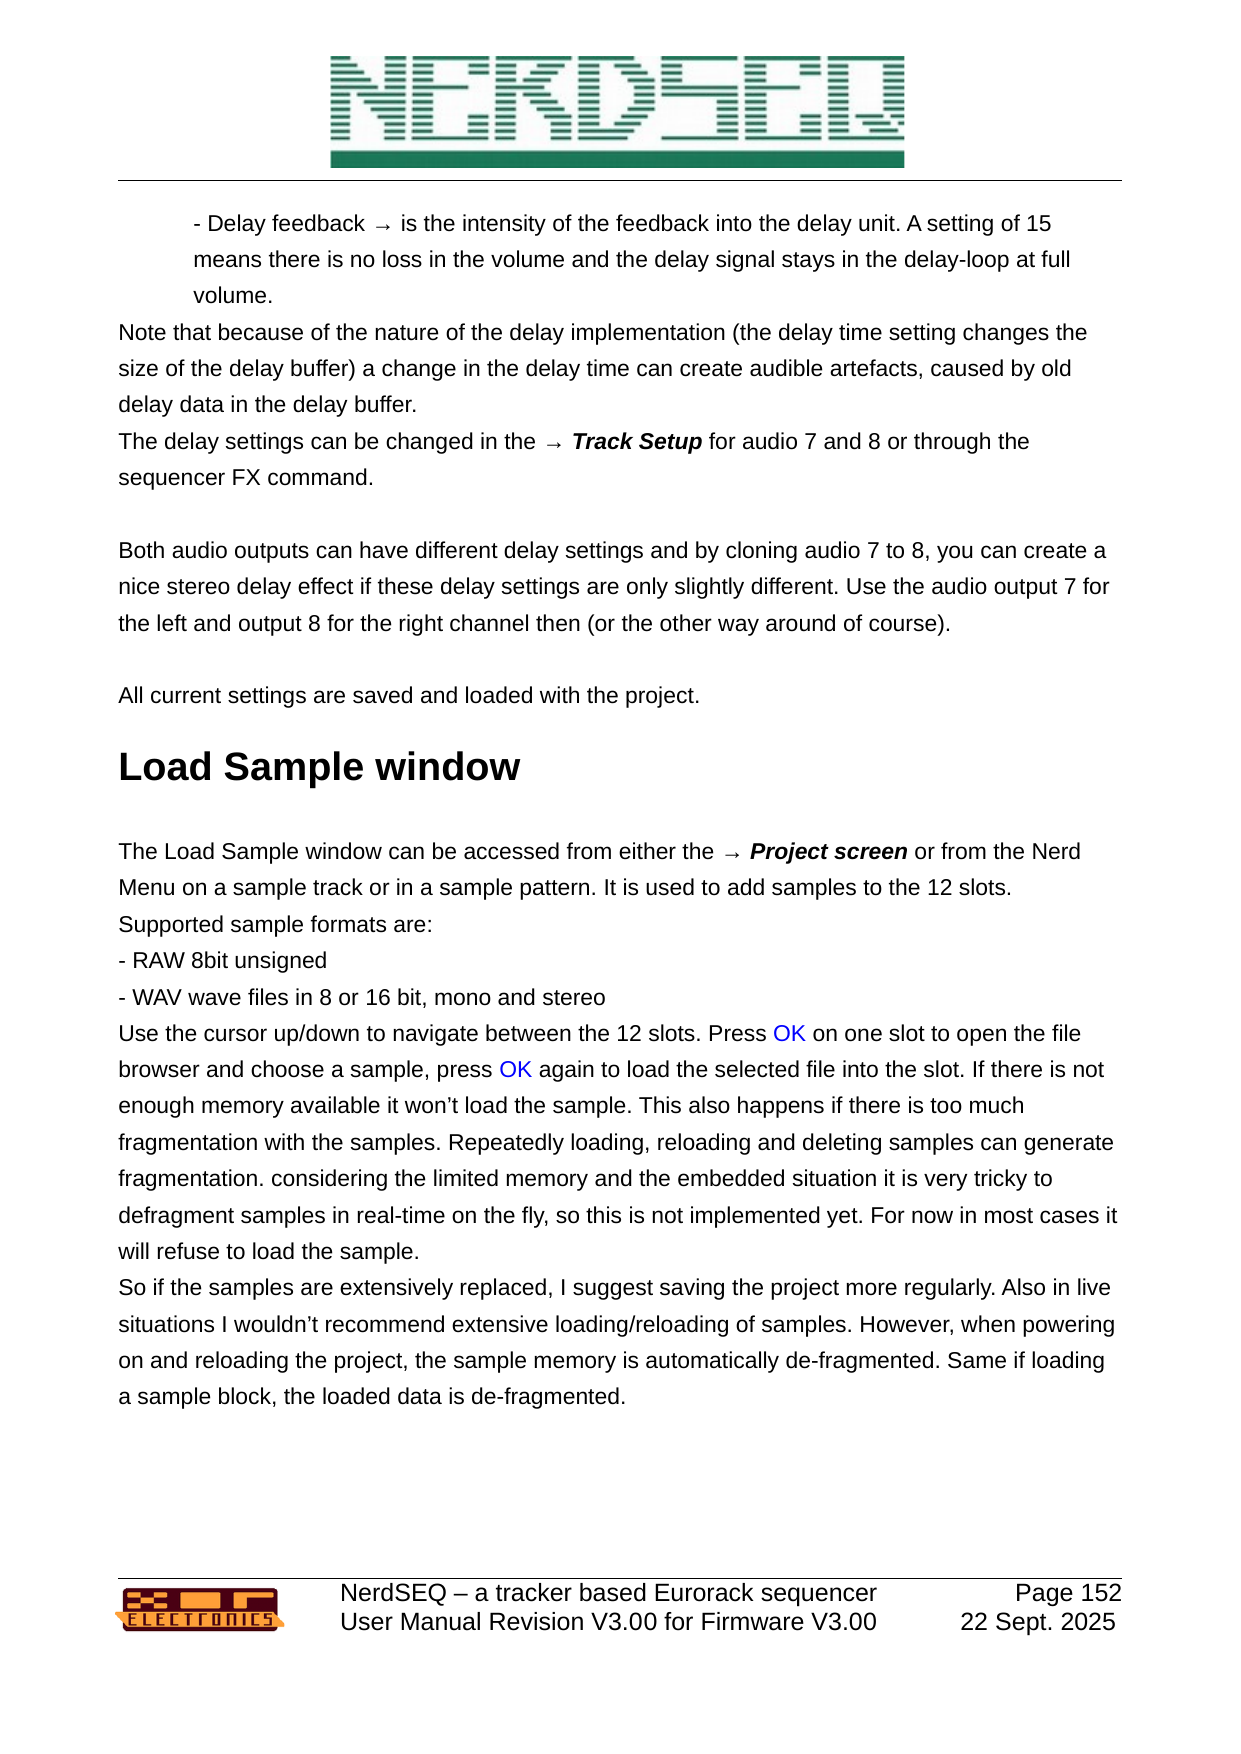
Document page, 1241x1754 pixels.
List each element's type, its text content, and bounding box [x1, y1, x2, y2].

text Both audio outputs can have different delay settings and by cloning audio 7 to 8, you can create a nice stereo delay effect if these delay settings are only slightly different. Use the audio output 7 for the left and output 8 for the right channel then (or the other way around of course). [118, 537, 1122, 636]
text Use the cursor up/down to navigate between the 12 slots. Press OK on one slot to open the file browser and choose a sample, press OK again to load the selected file into the slot. If there is not enough memory available it won’t load the sample. This also happens if there is too much fragmentation with the samples. Repeatedly loading, reloading and deleting samples can generate fragmentation. considering the limited memory and the embedded situation it is very tricky to defragment samples in real-time on the fly, so this is not implemented yet. For now in most cases it will refuse to load the sample. [118, 1020, 1122, 1264]
text All current settings are saved and loaded with the project. [118, 682, 1122, 708]
text - RAW 8bit unsigned [118, 947, 1122, 973]
text The Load Sample window can be accessed from either the → Project screen or from the Nerd Menu on a sample track or in a sample pattern. It is used to add samples to the 12 slots. [118, 838, 1122, 901]
subtitle Load Sample window [118, 743, 1122, 789]
text Note that because of the nature of the delay implementation (the delay time setting changes the size of the delay buffer) a change in the delay time can create audible artefacts, caused by old delay data in the delay buffer. [118, 319, 1122, 418]
text - WAV wave files in 8 or 16 bit, mono and stereo [118, 983, 1122, 1010]
text Supported sample formats are: [118, 911, 1122, 937]
picture [330, 56, 905, 168]
text So if the samples are extensively replaced, I suggest saving the project more regularly. Also in live situations I wouldn’t recommend extensive loading/reloading of samples. However, when powering on and reloading the project, the sample memory is automatically de-fragmented. Same if loading a sample block, the loaded data is de-fragmented. [118, 1274, 1122, 1410]
text - Delay feedback → is the intensity of the feedback into the delay unit. A setting of 15 means there is no loss in the volume and the delay signal stays in the delay-loop at full volume. [193, 209, 1122, 309]
text The delay settings can be changed in the → Track Setup for audio 7 and 8 or through the sequencer FX command. [118, 428, 1122, 490]
picture [115, 1584, 285, 1634]
